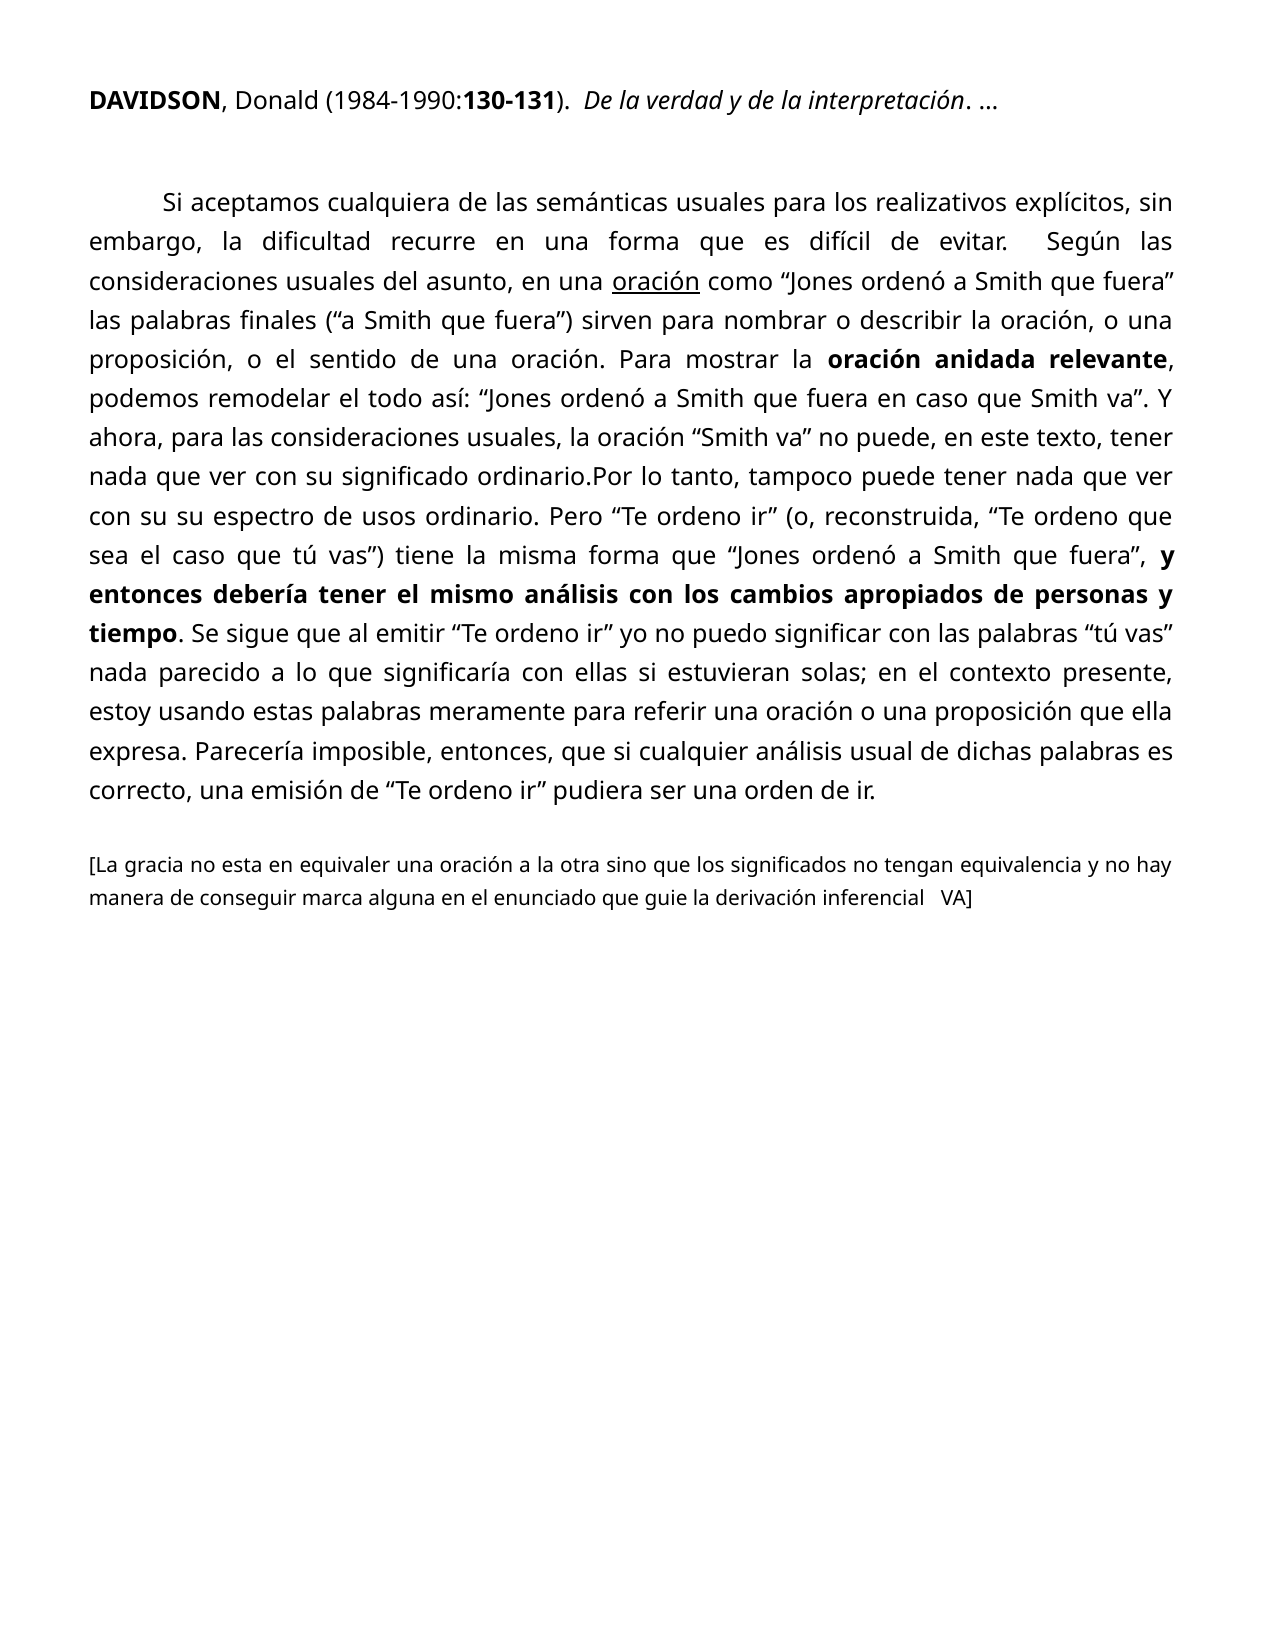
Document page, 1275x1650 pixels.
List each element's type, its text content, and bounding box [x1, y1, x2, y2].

text [La gracia no esta en equivaler una oración a la otra sino que los significados no tengan equivalencia y no hay manera de conseguir marca alguna en el enunciado que guie la derivación inferencial VA] [88, 851, 1174, 912]
text DAVIDSON, Donald (1984-1990:130-131). De la verdad y de la interpretación. … [88, 83, 1174, 117]
text Si aceptamos cualquiera de las semánticas usuales para los realizativos explícitos, sin embargo, la dificultad recurre en una forma que es difícil de evitar. Según las consideraciones usuales del asunto, en una oración como “Jones ordenó a Smith que fuera” las palabras finales (“a Smith que fuera”) sirven para nombrar o describir la oración, o una proposición, o el sentido de una oración. Para mostrar la oración anidada relevante, podemos remodelar el todo así: “Jones ordenó a Smith que fuera en caso que Smith va”. Y ahora, para las consideraciones usuales, la oración “Smith va” no puede, en este texto, tener nada que ver con su significado ordinario.Por lo tanto, tampoco puede tener nada que ver con su su espectro de usos ordinario. Pero “Te ordeno ir” (o, reconstruida, “Te ordeno que sea el caso que tú vas”) tiene la misma forma que “Jones ordenó a Smith que fuera”, y entonces debería tener el mismo análisis con los cambios apropiados de personas y tiempo. Se sigue que al emitir “Te ordeno ir” yo no puedo significar con las palabras “tú vas” nada parecido a lo que significaría con ellas si estuvieran solas; en el contexto presente, estoy usando estas palabras meramente para referir una oración o una proposición que ella expresa. Parecería imposible, entonces, que si cualquier análisis usual de dichas palabras es correcto, una emisión de “Te ordeno ir” pudiera ser una orden de ir. [88, 185, 1174, 806]
